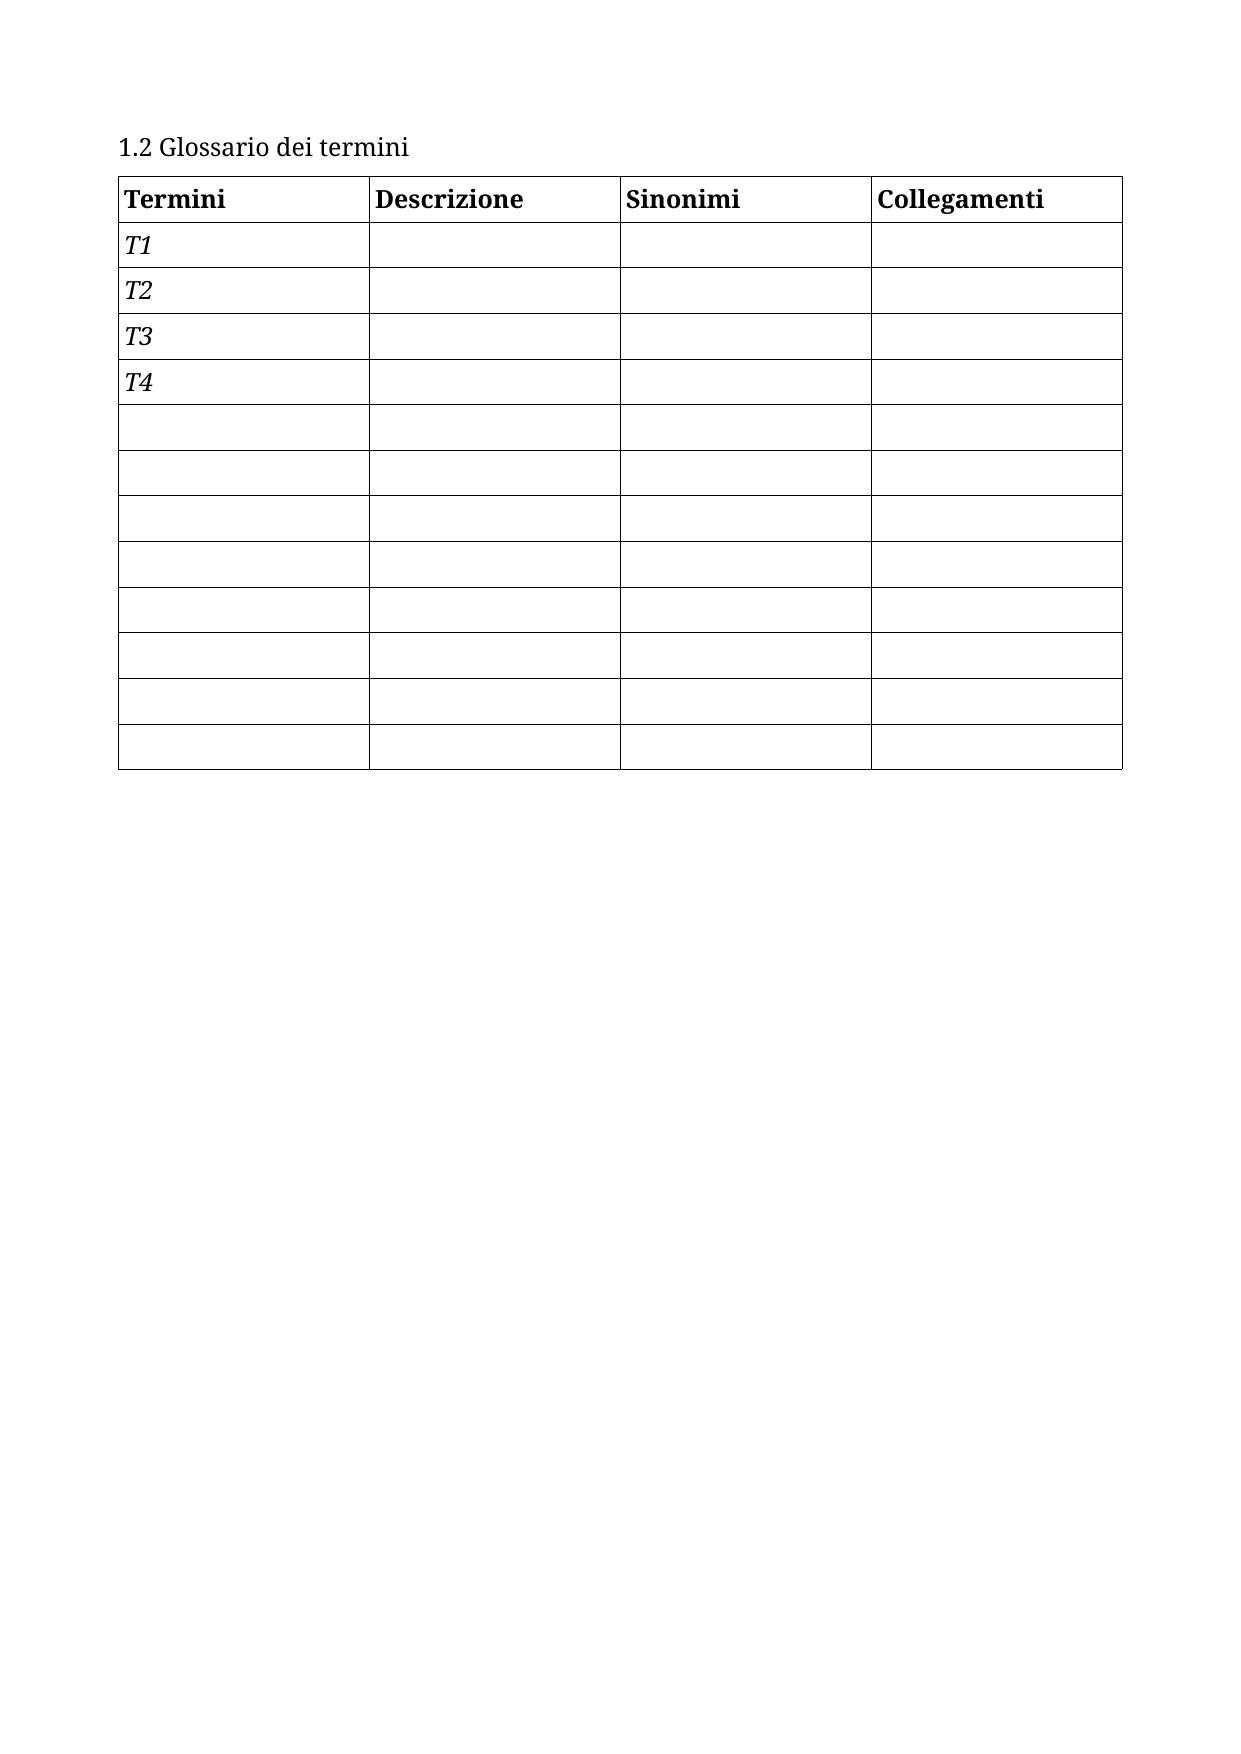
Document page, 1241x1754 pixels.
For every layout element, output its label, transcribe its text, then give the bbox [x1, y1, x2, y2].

table_header Termini [119, 177, 369, 222]
table_cell [370, 405, 620, 450]
table_cell [872, 451, 1122, 495]
table_cell [370, 679, 620, 723]
table_header Sinonimi [621, 177, 871, 222]
table_cell [119, 679, 369, 723]
table_cell [872, 679, 1122, 723]
table_cell [370, 451, 620, 495]
table_cell [119, 542, 369, 587]
text 1.2 Glossario dei termini [118, 130, 1122, 164]
table_cell [621, 451, 871, 495]
table_cell T1 [119, 223, 369, 267]
table_header Descrizione [370, 177, 620, 222]
table_cell [872, 223, 1122, 267]
table_cell [370, 725, 620, 769]
table_cell [370, 268, 620, 313]
table_cell [621, 679, 871, 723]
table_cell [872, 725, 1122, 769]
table_cell [370, 633, 620, 678]
table_cell [370, 588, 620, 632]
table_cell [621, 633, 871, 678]
table_cell [621, 405, 871, 450]
table_cell T4 [119, 360, 369, 404]
table_cell [119, 451, 369, 495]
table_cell [872, 588, 1122, 632]
table_cell [621, 223, 871, 267]
table_header Collegamenti [872, 177, 1122, 222]
table_cell [119, 725, 369, 769]
table_cell [370, 223, 620, 267]
table_cell [119, 588, 369, 632]
table_cell T2 [119, 268, 369, 313]
table_cell [370, 542, 620, 587]
table_cell [872, 633, 1122, 678]
table_cell [872, 542, 1122, 587]
table_cell [621, 725, 871, 769]
table_cell [119, 633, 369, 678]
table_cell [370, 360, 620, 404]
table_cell [872, 496, 1122, 541]
table_cell T3 [119, 314, 369, 358]
table_cell [119, 405, 369, 450]
table_cell [119, 496, 369, 541]
table_cell [872, 314, 1122, 358]
table_cell [621, 496, 871, 541]
table_cell [621, 360, 871, 404]
table_cell [621, 588, 871, 632]
table_cell [370, 314, 620, 358]
table_cell [872, 405, 1122, 450]
table_cell [621, 314, 871, 358]
table_cell [621, 542, 871, 587]
table_cell [872, 360, 1122, 404]
table_cell [370, 496, 620, 541]
table_cell [621, 268, 871, 313]
table_cell [872, 268, 1122, 313]
